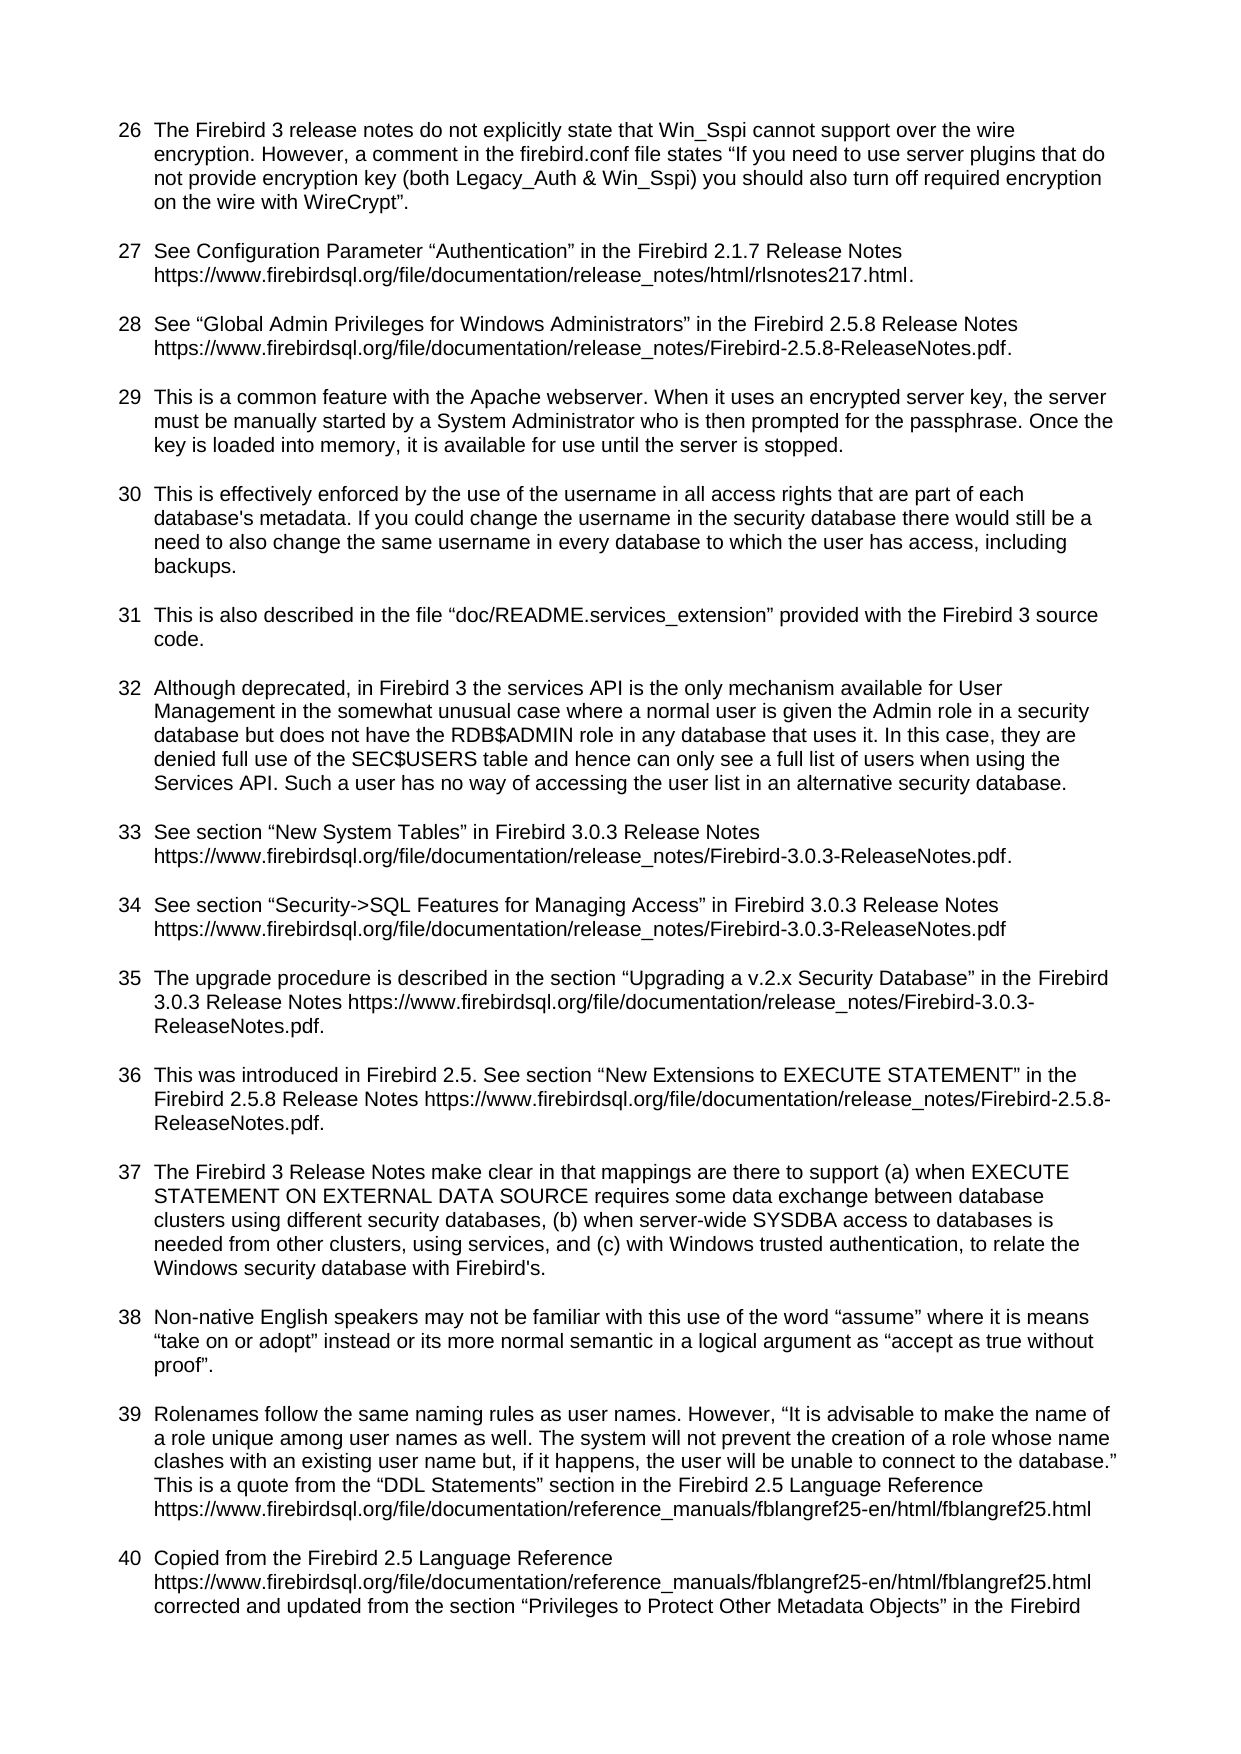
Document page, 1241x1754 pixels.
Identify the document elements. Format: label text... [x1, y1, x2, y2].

text See section “Security->SQL Features for Managing Access” in Firebird 3.0.3 Release Notes https://www.firebirdsql.org/file/documentation/release_notes/Firebird-3.0.3-ReleaseNotes.pdf [118, 893, 1122, 941]
text See “Global Admin Privileges for Windows Administrators” in the Firebird 2.5.8 Release Notes https://www.firebirdsql.org/file/documentation/release_notes/Firebird-2.5.8-ReleaseNotes.pdf. [118, 312, 1122, 360]
list The Firebird 3 Release Notes make clear in that mappings are there to support (a) when EXECUTE STATEMENT ON EXTERNAL DATA SOURCE requires some data exchange between database clusters using different security databases, (b) when server-wide SYSDBA access to databases is needed from other clusters, using services, and (c) with Windows trusted authentication, to relate the Windows security database with Firebird's. [118, 1160, 1122, 1279]
text Rolenames follow the same naming rules as user names. However, “It is advisable to make the name of a role unique among user names as well. The system will not prevent the creation of a role whose name clashes with an existing user name but, if it happens, the user will be unable to connect to the database.” This is a quote from the “DDL Statements” section in the Firebird 2.5 Language Reference https://www.firebirdsql.org/file/documentation/reference_manuals/fblangref25-en/html/fblangref25.html [118, 1401, 1122, 1521]
text This is effectively enforced by the use of the username in all access rights that are part of each database's metadata. If you could change the username in the security database there would still be a need to also change the same username in every database to which the user has access, including backups. [118, 482, 1122, 577]
text Non-native English speakers may not be familiar with this use of the word “assume” where it is means “take on or adopt” instead or its more normal semantic in a logical argument as “accept as true without proof”. [118, 1304, 1122, 1376]
text This is a common feature with the Apache webserver. When it uses an encrypted server key, the server must be manually started by a System Administrator who is then prompted for the passphrase. Once the key is loaded into memory, it is available for use until the server is stopped. [118, 385, 1122, 457]
text This is also described in the file “doc/README.services_extension” provided with the Firebird 3 source code. [118, 602, 1122, 650]
text The upgrade procedure is described in the section “Upgrading a v.2.x Security Database” in the Firebird 3.0.3 Release Notes https://www.firebirdsql.org/file/documentation/release_notes/Firebird-3.0.3-ReleaseNotes.pdf. [118, 966, 1122, 1038]
list This was introduced in Firebird 2.5. See section “New Extensions to EXECUTE STATEMENT” in the Firebird 2.5.8 Release Notes https://www.firebirdsql.org/file/documentation/release_notes/Firebird-2.5.8-ReleaseNotes.pdf. [118, 1063, 1122, 1135]
text Although deprecated, in Firebird 3 the services API is the only mechanism available for User Management in the somewhat unusual case where a normal user is given the Admin role in a security database but does not have the RDB$ADMIN role in any database that uses it. In this case, they are denied full use of the SEC$USERS table and hence can only see a full list of users when using the Services API. Such a user has no way of accessing the user list in an alternative security database. [118, 675, 1122, 795]
text See section “New System Tables” in Firebird 3.0.3 Release Notes https://www.firebirdsql.org/file/documentation/release_notes/Firebird-3.0.3-ReleaseNotes.pdf. [118, 820, 1122, 868]
text The Firebird 3 release notes do not explicitly state that Win_Sspi cannot support over the wire encryption. However, a comment in the firebird.conf file states “If you need to use server plugins that do not provide encryption key (both Legacy_Auth & Win_Sspi) you should also turn off required encryption on the wire with WireCrypt”. [118, 118, 1122, 214]
text See Configuration Parameter “Authentication” in the Firebird 2.1.7 Release Notes https://www.firebirdsql.org/file/documentation/release_notes/html/rlsnotes217.html. [118, 239, 1122, 287]
text Copied from the Firebird 2.5 Language Reference https://www.firebirdsql.org/file/documentation/reference_manuals/fblangref25-en/html/fblangref25.html corrected and updated from the section “Privileges to Protect Other Metadata Objects” in the Firebird [118, 1546, 1122, 1618]
